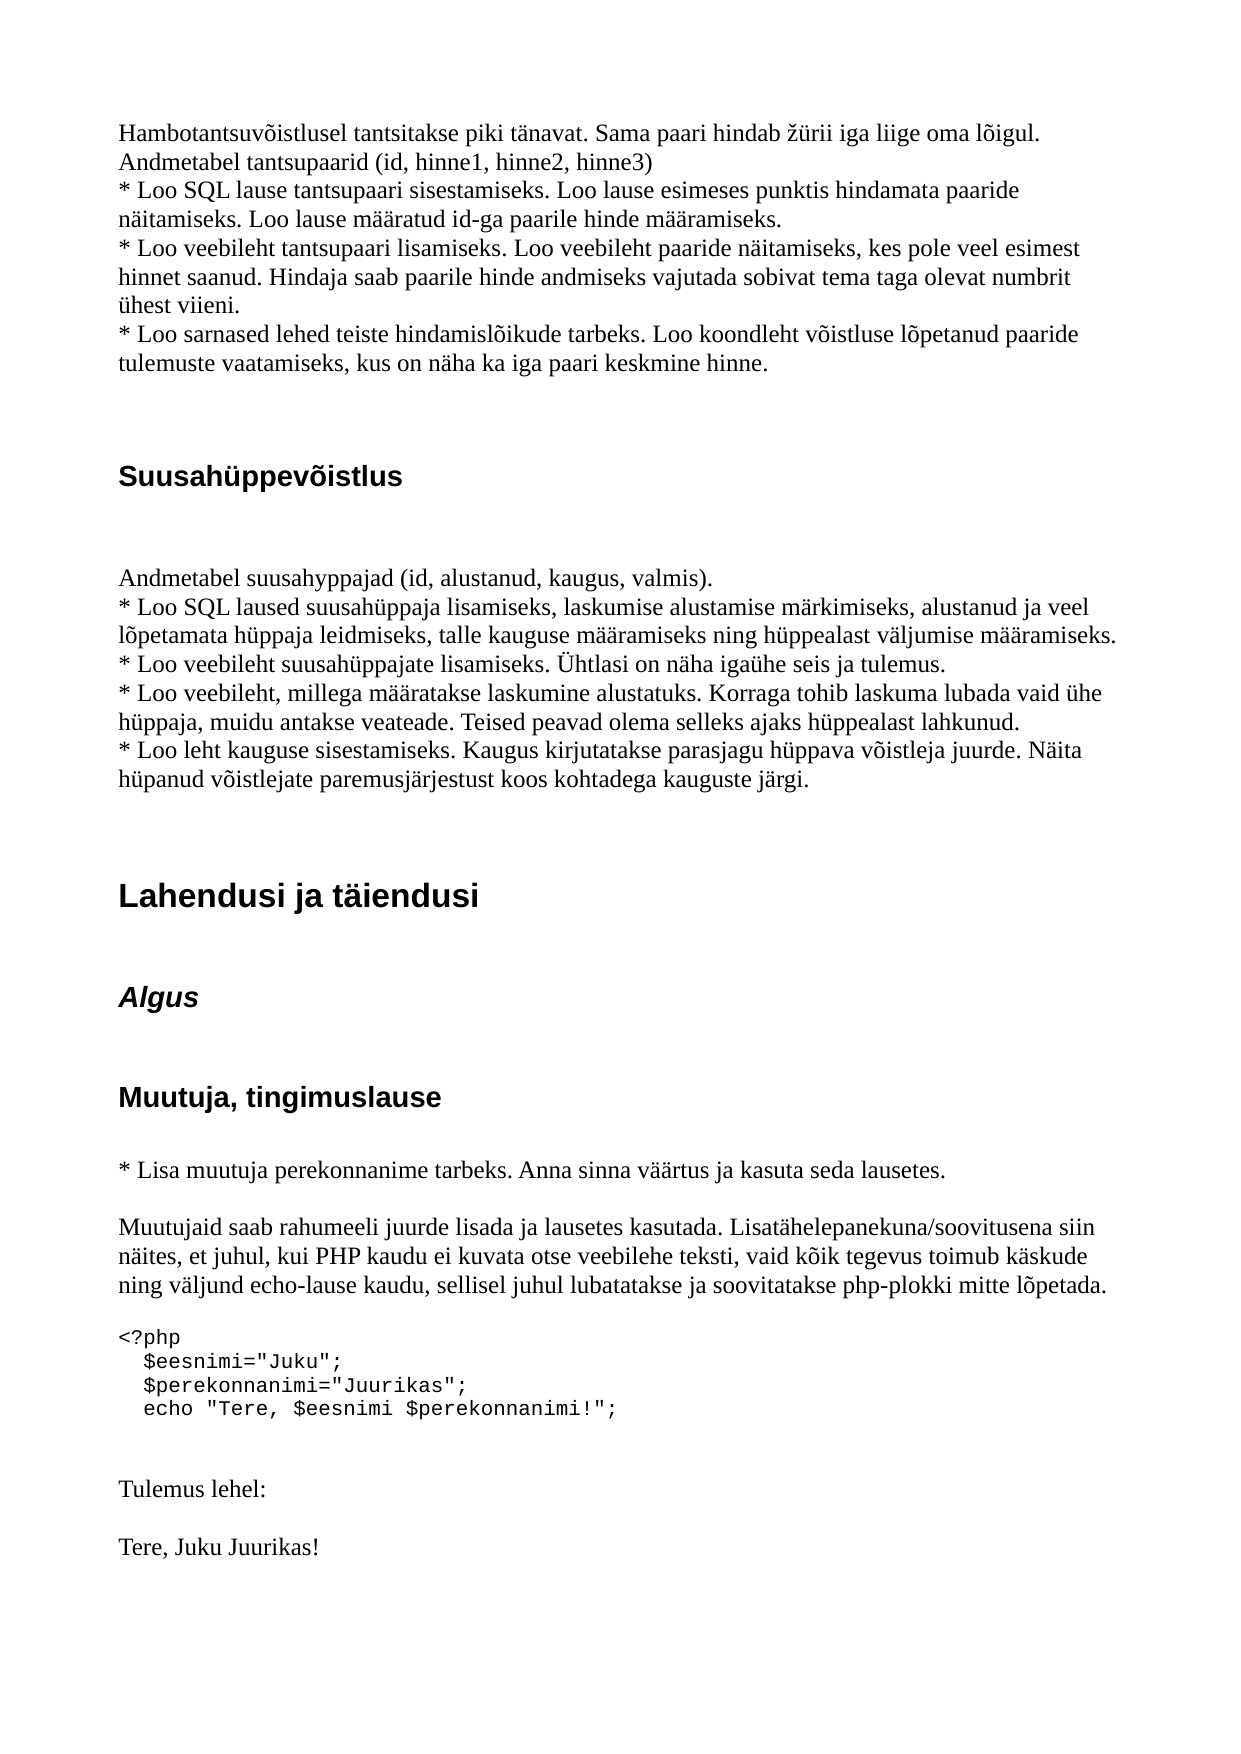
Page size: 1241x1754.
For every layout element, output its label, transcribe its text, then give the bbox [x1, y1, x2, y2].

text <?php [118, 1327, 1122, 1351]
text * Loo veebileht suusahüppajate lisamiseks. Ühtlasi on näha igaühe seis ja tulemus. [118, 649, 1122, 678]
text * Lisa muutuja perekonnanime tarbeks. Anna sinna väärtus ja kasuta seda lausetes. [118, 1155, 1122, 1184]
text echo "Tere, $eesnimi $perekonnanimi!"; [118, 1398, 1122, 1422]
text * Loo sarnased lehed teiste hindamislõikude tarbeks. Loo koondleht võistluse lõpetanud paaride tulemuste vaatamiseks, kus on näha ka iga paari keskmine hinne. [118, 319, 1122, 377]
text * Loo veebileht, millega määratakse laskumine alustatuks. Korraga tohib laskuma lubada vaid ühe hüppaja, muidu antakse veateade. Teised peavad olema selleks ajaks hüppealast lahkunud. [118, 678, 1122, 735]
text Hambotantsuvõistlusel tantsitakse piki tänavat. Sama paari hindab žürii iga liige oma lõigul. [118, 118, 1122, 147]
text Muutujaid saab rahumeeli juurde lisada ja lausetes kasutada. Lisatähelepanekuna/soovitusena siin näites, et juhul, kui PHP kaudu ei kuvata otse veebilehe teksti, vaid kõik tegevus toimub käskude ning väljund echo-lause kaudu, sellisel juhul lubatatakse ja soovitatakse php-plokki mitte lõpetada. [118, 1212, 1122, 1299]
text * Loo veebileht tantsupaari lisamiseks. Loo veebileht paaride näitamiseks, kes pole veel esimest hinnet saanud. Hindaja saab paarile hinde andmiseks vajutada sobivat tema taga olevat numbrit ühest viieni. [118, 233, 1122, 319]
text Tere, Juku Juurikas! [118, 1532, 1122, 1561]
text Andmetabel tantsupaarid (id, hinne1, hinne2, hinne3) [118, 147, 1122, 176]
subtitle Lahendusi ja täiendusi [118, 875, 1122, 914]
subtitle Muutuja, tingimuslause [118, 1080, 1122, 1114]
text $perekonnanimi="Juurikas"; [118, 1375, 1122, 1398]
text Tulemus lehel: [118, 1474, 1122, 1503]
subtitle Suusahüppevõistlus [118, 459, 1122, 493]
subtitle Algus [118, 980, 1122, 1014]
text * Loo leht kauguse sisestamiseks. Kaugus kirjutatakse parasjagu hüppava võistleja juurde. Näita hüpanud võistlejate paremusjärjestust koos kohtadega kauguste järgi. [118, 735, 1122, 793]
text Andmetabel suusahyppajad (id, alustanud, kaugus, valmis). [118, 563, 1122, 592]
text * Loo SQL laused suusahüppaja lisamiseks, laskumise alustamise märkimiseks, alustanud ja veel lõpetamata hüppaja leidmiseks, talle kauguse määramiseks ning hüppealast väljumise määramiseks. [118, 592, 1122, 649]
text * Loo SQL lause tantsupaari sisestamiseks. Loo lause esimeses punktis hindamata paaride näitamiseks. Loo lause määratud id-ga paarile hinde määramiseks. [118, 176, 1122, 233]
text $eesnimi="Juku"; [118, 1351, 1122, 1375]
